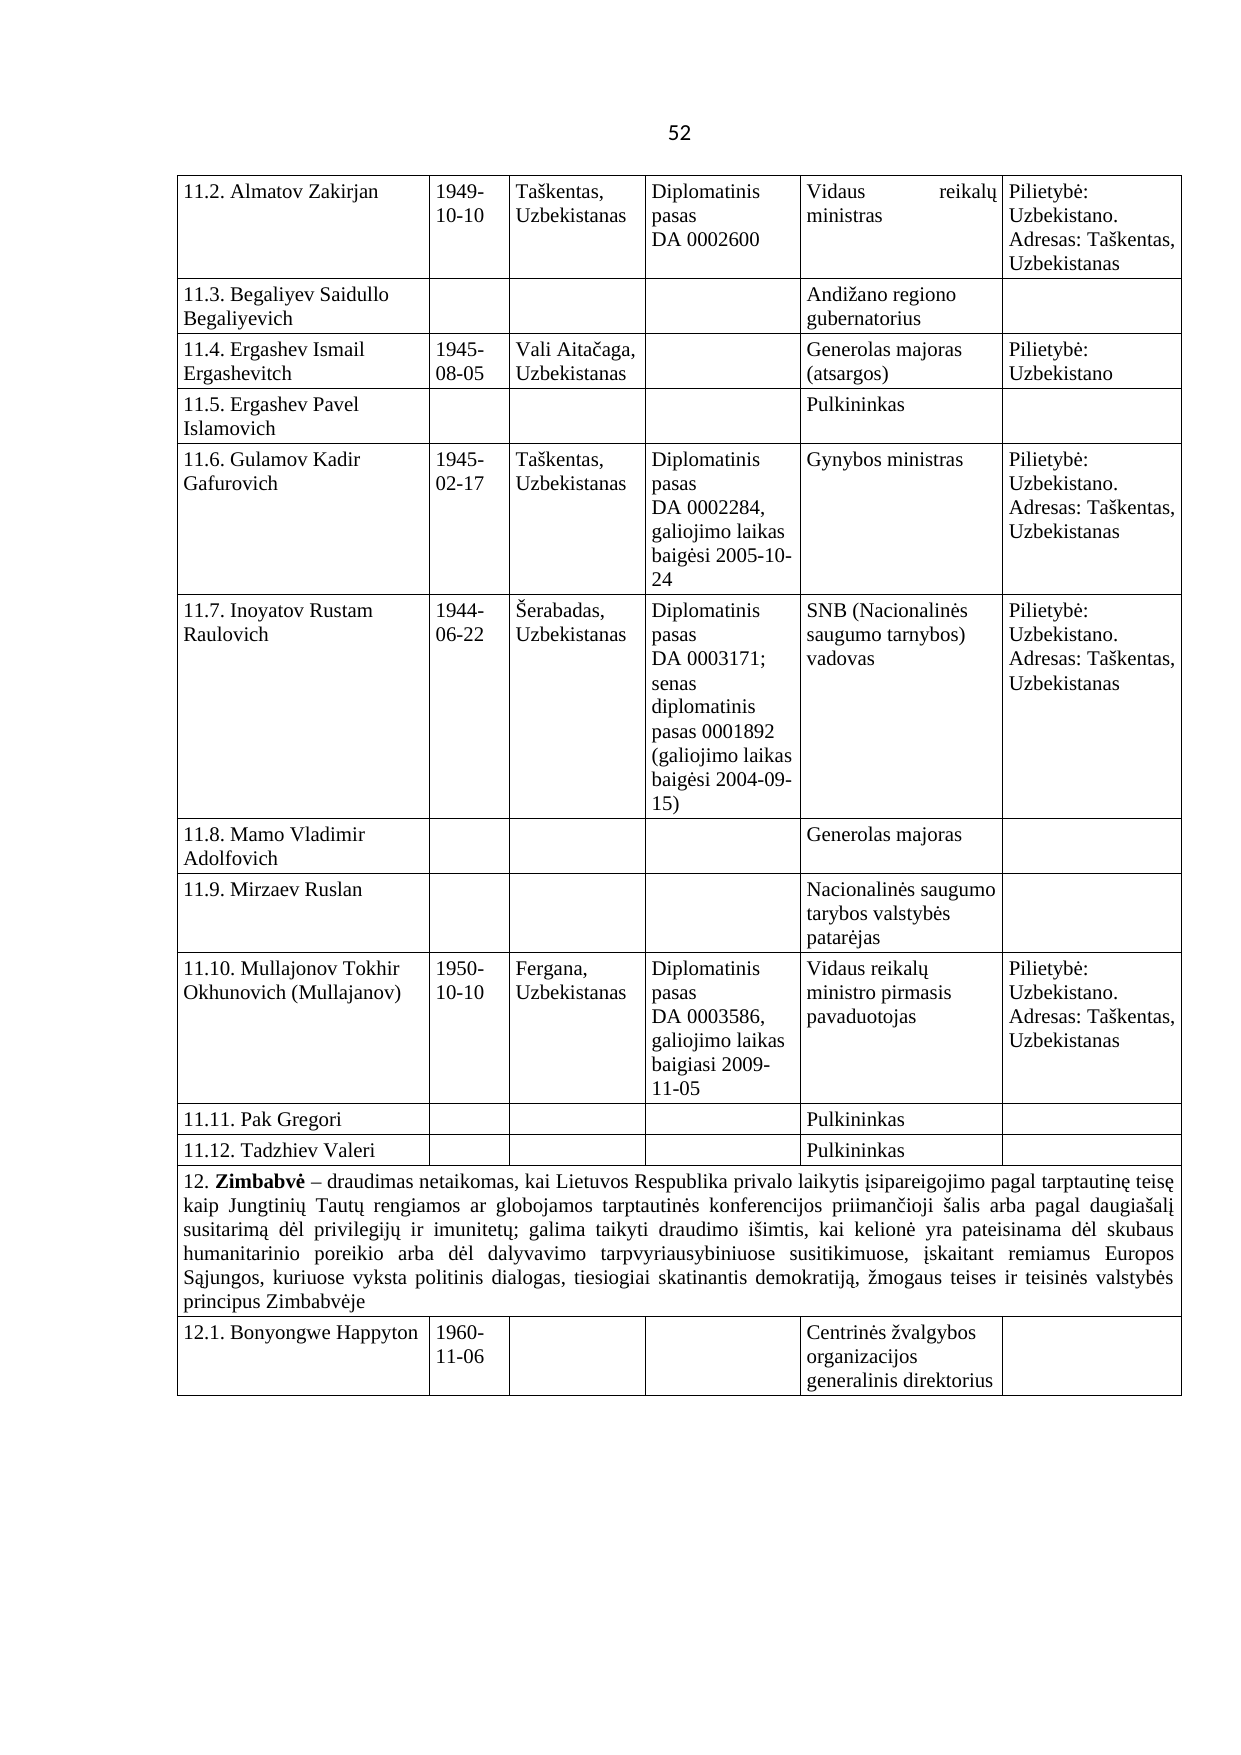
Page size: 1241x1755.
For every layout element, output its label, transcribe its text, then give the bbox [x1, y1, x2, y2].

table_cell 1949-10-10 [430, 176, 509, 278]
table_cell Diplomatinis pasas DA 0002284, galiojimo laikas baigėsi 2005-10-24 [646, 444, 800, 594]
table_cell [510, 389, 645, 443]
table_cell Pilietybė: Uzbekistano. Adresas: Taškentas, Uzbekistanas [1003, 595, 1181, 818]
table_cell Fergana, Uzbekistanas [510, 953, 645, 1103]
table_cell [646, 334, 800, 388]
table_cell [1003, 874, 1181, 952]
table_cell 12. Zimbabvė – draudimas netaikomas, kai Lietuvos Respublika privalo laikytis įsipareigojimo pagal tarptautinę teisę kaip Jungtinių Tautų rengiamos ar globojamos tarptautinės konferencijos priimančioji šalis arba pagal daugiašalį susitarimą dėl privilegijų ir imunitetų; galima taikyti draudimo išimtis, kai kelionė yra pateisinama dėl skubaus humanitarinio poreikio arba dėl dalyvavimo tarpvyriausybiniuose susitikimuose, įskaitant remiamus Europos Sąjungos, kuriuose vyksta politinis dialogas, tiesiogiai skatinantis demokratiją, žmogaus teises ir teisinės valstybės principus Zimbabvėje [178, 1166, 1181, 1316]
table_cell [510, 1317, 645, 1395]
table_cell [510, 1135, 645, 1165]
table_cell [430, 279, 509, 333]
table_cell SNB (Nacionalinės saugumo tarnybos) vadovas [801, 595, 1002, 818]
table_cell [430, 389, 509, 443]
table_cell [510, 1104, 645, 1134]
table_cell [646, 389, 800, 443]
table_cell [430, 1104, 509, 1134]
table_cell Pilietybė: Uzbekistano. Adresas: Taškentas, Uzbekistanas [1003, 176, 1181, 278]
table_cell 11.3. Begaliyev Saidullo Begaliyevich [178, 279, 429, 333]
table_cell [646, 819, 800, 873]
table_cell Taškentas, Uzbekistanas [510, 444, 645, 594]
table_cell Šerabadas, Uzbekistanas [510, 595, 645, 818]
table_cell 11.5. Ergashev Pavel Islamovich [178, 389, 429, 443]
table_cell 1960-11-06 [430, 1317, 509, 1395]
table_cell [1003, 1104, 1181, 1134]
table_cell Pulkininkas [801, 1104, 1002, 1134]
table_cell 11.2. Almatov Zakirjan [178, 176, 429, 278]
table_cell [510, 819, 645, 873]
table_cell Generolas majoras [801, 819, 1002, 873]
table_cell 11.7. Inoyatov Rustam Raulovich [178, 595, 429, 818]
table_cell [430, 1135, 509, 1165]
table_cell 11.4. Ergashev Ismail Ergashevitch [178, 334, 429, 388]
table_cell 1945-08-05 [430, 334, 509, 388]
table_cell 11.9. Mirzaev Ruslan [178, 874, 429, 952]
table_cell 11.12. Tadzhiev Valeri [178, 1135, 429, 1165]
table_cell 11.10. Mullajonov Tokhir Okhunovich (Mullajanov) [178, 953, 429, 1103]
table_cell Gynybos ministras [801, 444, 1002, 594]
table_cell Diplomatinis pasas DA 0003586, galiojimo laikas baigiasi 2009-11-05 [646, 953, 800, 1103]
table_cell Pilietybė: Uzbekistano [1003, 334, 1181, 388]
table_cell 11.11. Pak Gregori [178, 1104, 429, 1134]
table_cell [510, 874, 645, 952]
table_cell [430, 874, 509, 952]
table_cell 11.6. Gulamov Kadir Gafurovich [178, 444, 429, 594]
table_cell 1950-10-10 [430, 953, 509, 1103]
table_cell Nacionalinės saugumo tarybos valstybės patarėjas [801, 874, 1002, 952]
table_cell Centrinės žvalgybos organizacijos generalinis direktorius [801, 1317, 1002, 1395]
table_cell Pilietybė: Uzbekistano. Adresas: Taškentas, Uzbekistanas [1003, 444, 1181, 594]
table_cell Vidaus reikalų ministras [801, 176, 1002, 278]
table_cell 1945-02-17 [430, 444, 509, 594]
table_cell Pilietybė: Uzbekistano. Adresas: Taškentas, Uzbekistanas [1003, 953, 1181, 1103]
table_cell Andižano regiono gubernatorius [801, 279, 1002, 333]
table_cell [646, 1135, 800, 1165]
table_cell Diplomatinis pasas DA 0002600 [646, 176, 800, 278]
table_cell [1003, 1135, 1181, 1165]
table_cell 12.1. Bonyongwe Happyton [178, 1317, 429, 1395]
table_cell Diplomatinis pasas DA 0003171; senas diplomatinis pasas 0001892 (galiojimo laikas baigėsi 2004-09-15) [646, 595, 800, 818]
table_cell 11.8. Mamo Vladimir Adolfovich [178, 819, 429, 873]
table_cell Generolas majoras (atsargos) [801, 334, 1002, 388]
table_cell Pulkininkas [801, 1135, 1002, 1165]
table_cell [1003, 819, 1181, 873]
table_cell Taškentas, Uzbekistanas [510, 176, 645, 278]
table_cell [510, 279, 645, 333]
table_cell [430, 819, 509, 873]
table_cell Vidaus reikalų ministro pirmasis pavaduotojas [801, 953, 1002, 1103]
table_cell Pulkininkas [801, 389, 1002, 443]
table_cell Vali Aitačaga, Uzbekistanas [510, 334, 645, 388]
table_cell [1003, 389, 1181, 443]
table_cell [646, 279, 800, 333]
table_cell [646, 1317, 800, 1395]
table_cell [1003, 279, 1181, 333]
table_cell 1944-06-22 [430, 595, 509, 818]
table_cell [646, 874, 800, 952]
table_cell [1003, 1317, 1181, 1395]
table_cell [646, 1104, 800, 1134]
